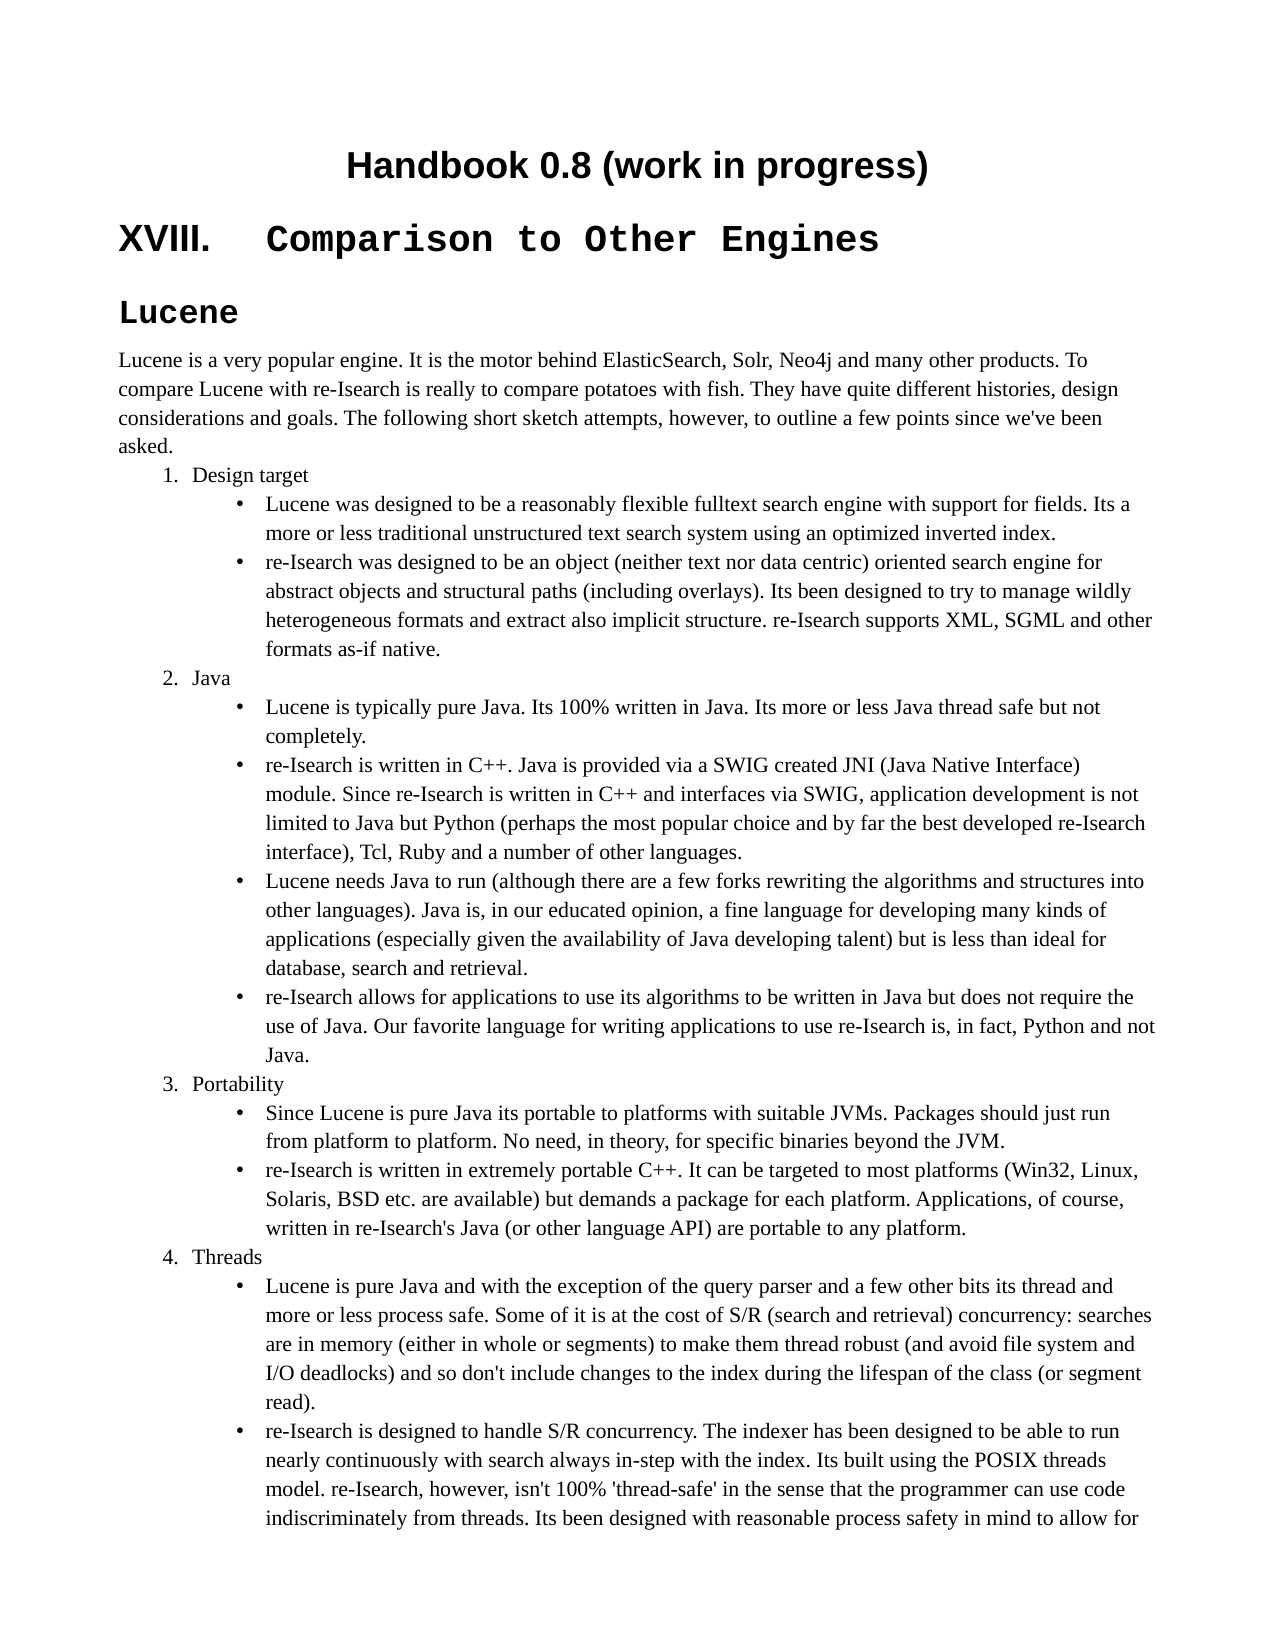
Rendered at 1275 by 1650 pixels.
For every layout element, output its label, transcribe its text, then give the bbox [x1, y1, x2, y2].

list Portability [162, 1071, 1157, 1096]
text Lucene is a very popular engine. It is the motor behind ElasticSearch, Solr, Neo4j and many other products. To compare Lucene with re-Isearch is really to compare potatoes with fish. They have quite different histories, design considerations and goals. The following short sketch attempts, however, to outline a few points since we've been asked. [118, 347, 1157, 459]
list Design target [162, 462, 1157, 488]
list Threads [162, 1244, 1157, 1269]
list re-Isearch is designed to handle S/R concurrency. The indexer has been designed to be able to run nearly continuously with search always in-step with the index. Its built using the POSIX threads model. re-Isearch, however, isn't 100% 'thread-safe' in the sense that the programmer can use code indiscriminately from threads. Its been designed with reasonable process safety in mind to allow for [236, 1418, 1157, 1530]
list re-Isearch is written in extremely portable C++. It can be targeted to most platforms (Win32, Linux, Solaris, BSD etc. are available) but demands a package for each platform. Applications, of course, written in re-Isearch's Java (or other language API) are portable to any platform. [236, 1157, 1157, 1241]
list Java [162, 665, 1157, 690]
subtitle Lucene [118, 296, 1157, 334]
list re-Isearch allows for applications to use its algorithms to be written in Java but does not require the use of Java. Our favorite language for writing applications to use re-Isearch is, in fact, Python and not Java. [236, 984, 1157, 1067]
list Lucene needs Java to run (although there are a few forks rewriting the algorithms and structures into other languages). Java is, in our educated opinion, a fine language for developing many kinds of applications (especially given the availability of Java developing talent) but is less than ideal for database, search and retrieval. [236, 868, 1157, 980]
list re-Isearch is written in C++. Java is provided via a SWIG created JNI (Java Native Interface) module. Since re-Isearch is written in C++ and interfaces via SWIG, application development is not limited to Java but Python (perhaps the most popular choice and by far the best developed re-Isearch interface), Tcl, Ruby and a number of other languages. [236, 752, 1157, 864]
list Lucene was designed to be a reasonably flexible fulltext search engine with support for fields. Its a more or less traditional unstructured text search system using an optimized inverted index. [236, 491, 1157, 546]
list re-Isearch was designed to be an object (neither text nor data centric) oriented search engine for abstract objects and structural paths (including overlays). Its been designed to try to manage wildly heterogeneous formats and extract also implicit structure. re-Isearch supports XML, SGML and other formats as-if native. [236, 549, 1157, 661]
subtitle Comparison to Other Engines [118, 216, 1157, 263]
list Lucene is typically pure Java. Its 100% written in Java. Its more or less Java thread safe but not completely. [236, 694, 1157, 748]
list Since Lucene is pure Java its portable to platforms with suitable JVMs. Packages should just run from platform to platform. No need, in theory, for specific binaries beyond the JVM. [236, 1099, 1157, 1154]
list Lucene is pure Java and with the exception of the query parser and a few other bits its thread and more or less process safe. Some of it is at the cost of S/R (search and retrieval) concurrency: searches are in memory (either in whole or segments) to make them thread robust (and avoid file system and I/O deadlocks) and so don't include changes to the index during the lifespan of the class (or segment read). [236, 1273, 1157, 1414]
